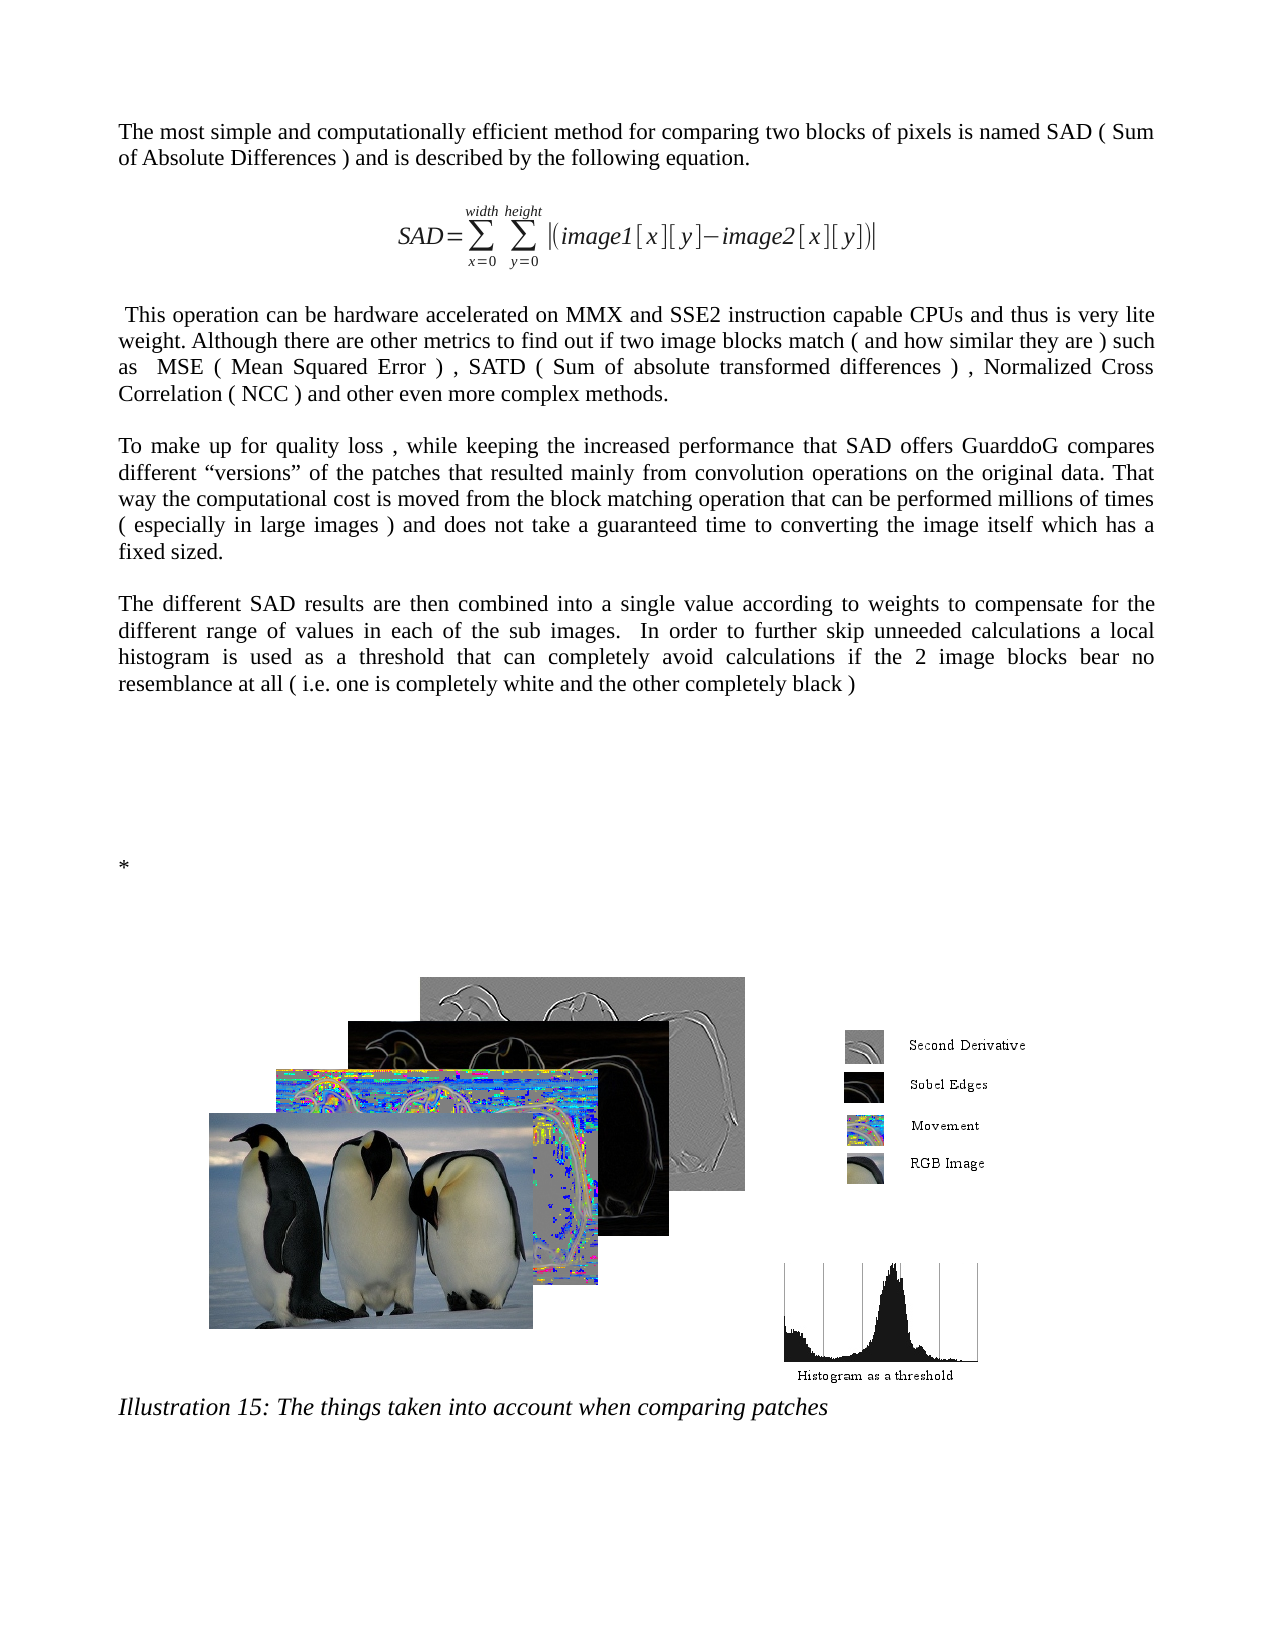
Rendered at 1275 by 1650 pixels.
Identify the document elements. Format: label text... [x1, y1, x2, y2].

picture [176, 936, 1070, 1392]
text This operation can be hardware accelerated on MMX and SSE2 instruction capable CPUs and thus is very lite weight. Although there are other metrics to find out if two image blocks match ( and how similar they are ) such as MSE ( Mean Squared Error ) , SATD ( Sum of absolute transformed differences ) , Normalized Cross Correlation ( NCC ) and other even more complex methods. [118, 301, 1157, 406]
text Illustration 15: The things taken into account when comparing patches [118, 1392, 1157, 1420]
text The different SAD results are then combined into a single value according to weights to compensate for the different range of values in each of the sub images. In order to further skip unneeded calculations a local histogram is used as a threshold that can completely avoid calculations if the 2 image blocks bear no resemblance at all ( i.e. one is completely white and the other completely black ) [118, 591, 1157, 696]
text The most simple and computationally efficient method for comparing two blocks of pixels is named SAD ( Sum of Absolute Differences ) and is described by the following equation. [118, 118, 1157, 171]
text * [118, 854, 1157, 880]
text To make up for quality loss , while keeping the increased performance that SAD offers GuarddoG compares different “versions” of the patches that resulted mainly from convolution operations on the original data. That way the computational cost is moved from the block matching operation that can be performed millions of times ( especially in large images ) and does not take a guaranteed time to converting the image itself which has a fixed sized. [118, 432, 1157, 564]
